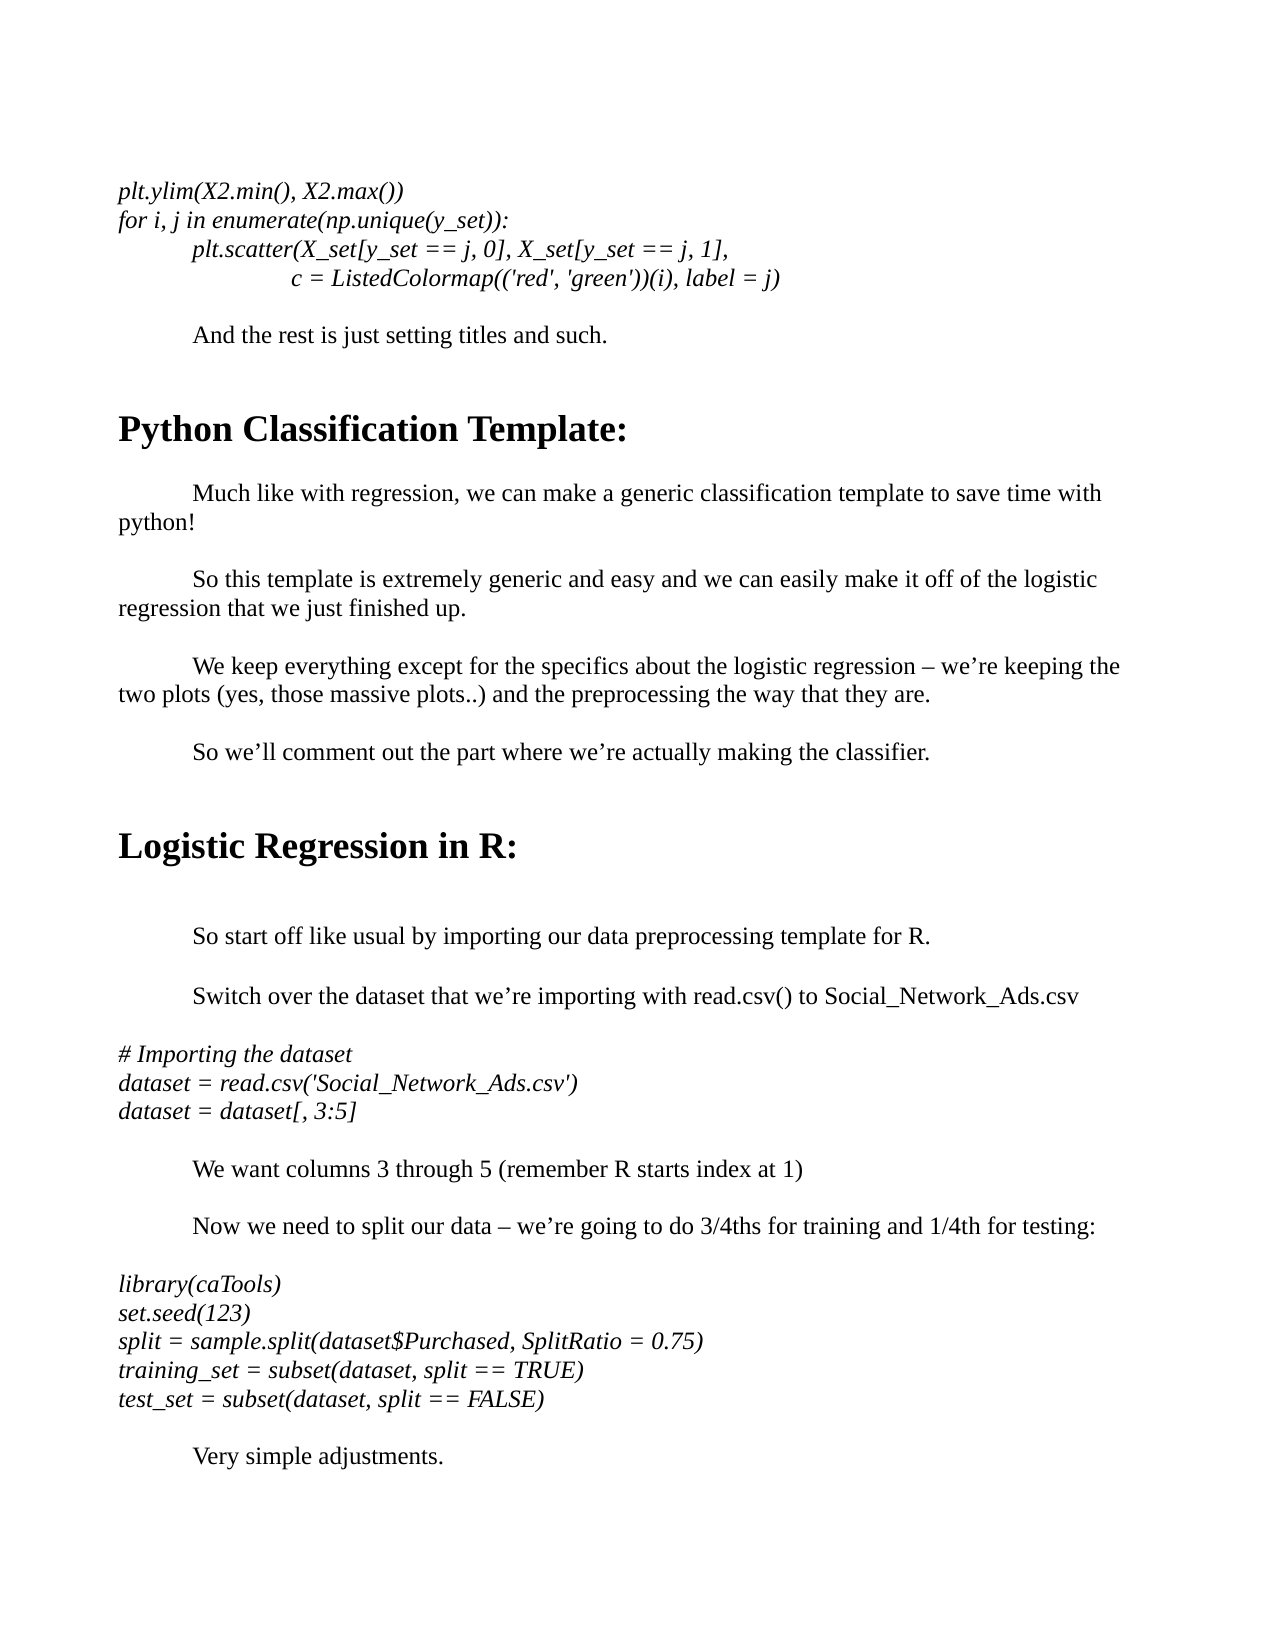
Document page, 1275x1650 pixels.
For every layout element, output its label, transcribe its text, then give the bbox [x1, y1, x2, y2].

text Very simple adjustments. [118, 1441, 1157, 1470]
text We want columns 3 through 5 (remember R starts index at 1) [118, 1154, 1157, 1183]
text test_set = subset(dataset, split == FALSE) [118, 1384, 1157, 1413]
text library(caTools) [118, 1269, 1157, 1298]
text So this template is extremely generic and easy and we can easily make it off of the logistic regression that we just finished up. [118, 564, 1157, 622]
text Switch over the dataset that we’re importing with read.csv() to Social_Network_Ads.csv [118, 981, 1157, 1010]
text # Importing the dataset [118, 1039, 1157, 1068]
text We keep everything except for the specifics about the logistic regression – we’re keeping the two plots (yes, those massive plots..) and the preprocessing the way that they are. [118, 651, 1157, 708]
text plt.ylim(X2.min(), X2.max()) [118, 176, 1157, 205]
text Logistic Regression in R: [118, 823, 1157, 866]
text So start off like usual by importing our data preprocessing template for R. [118, 909, 1157, 953]
text Now we need to split our data – we’re going to do 3/4ths for training and 1/4th for testing: [118, 1211, 1157, 1240]
text c = ListedColormap(('red', 'green'))(i), label = j) [118, 263, 1157, 291]
text dataset = dataset[, 3:5] [118, 1096, 1157, 1125]
text training_set = subset(dataset, split == TRUE) [118, 1355, 1157, 1384]
text set.seed(123) [118, 1298, 1157, 1326]
text dataset = read.csv('Social_Network_Ads.csv') [118, 1068, 1157, 1096]
text for i, j in enumerate(np.unique(y_set)): [118, 205, 1157, 234]
text split = sample.split(dataset$Purchased, SplitRatio = 0.75) [118, 1326, 1157, 1355]
text Much like with regression, we can make a generic classification template to save time with python! [118, 478, 1157, 536]
text Python Classification Template: [118, 406, 1157, 449]
text plt.scatter(X_set[y_set == j, 0], X_set[y_set == j, 1], [118, 234, 1157, 263]
text And the rest is just setting titles and such. [118, 320, 1157, 349]
text So we’ll comment out the part where we’re actually making the classifier. [118, 737, 1157, 766]
